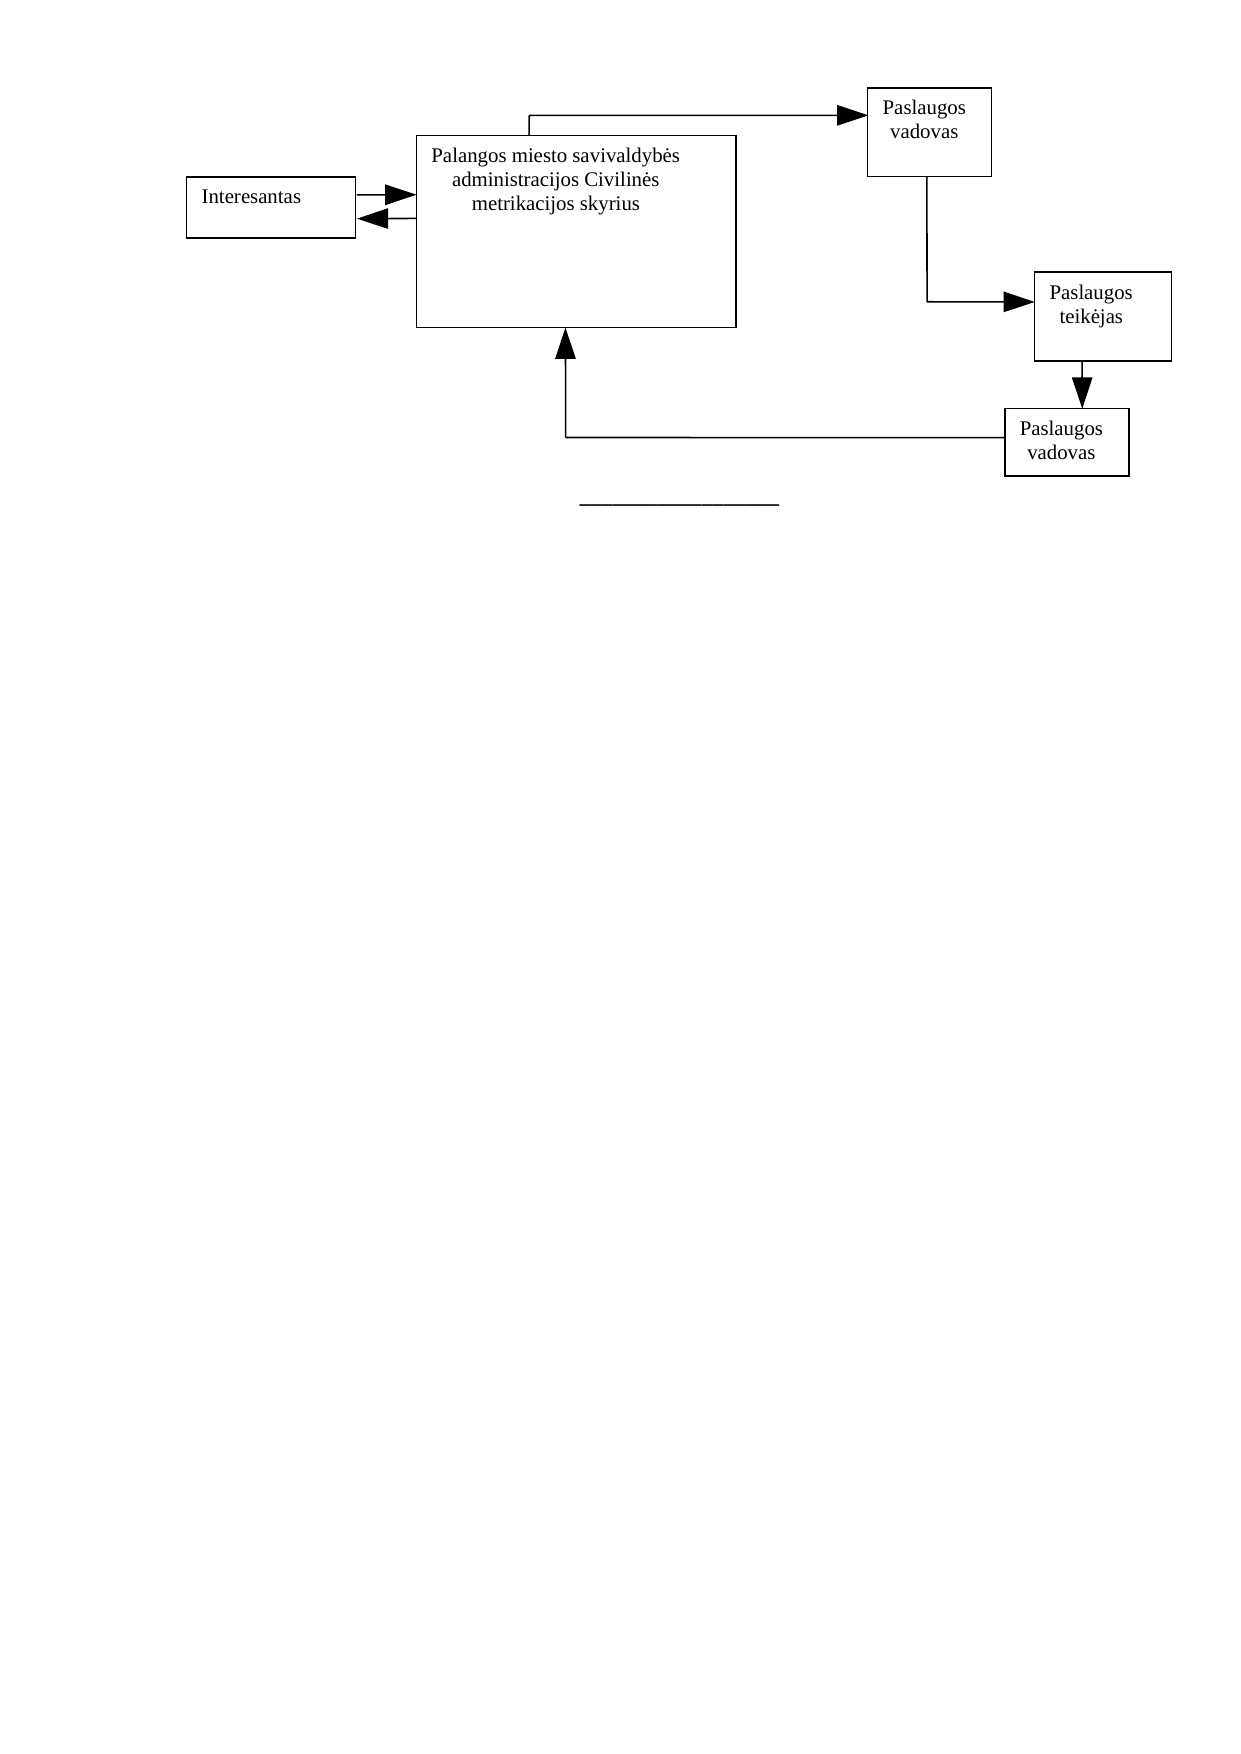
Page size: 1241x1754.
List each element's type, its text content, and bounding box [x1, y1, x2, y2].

text __________________ [177, 476, 1181, 510]
